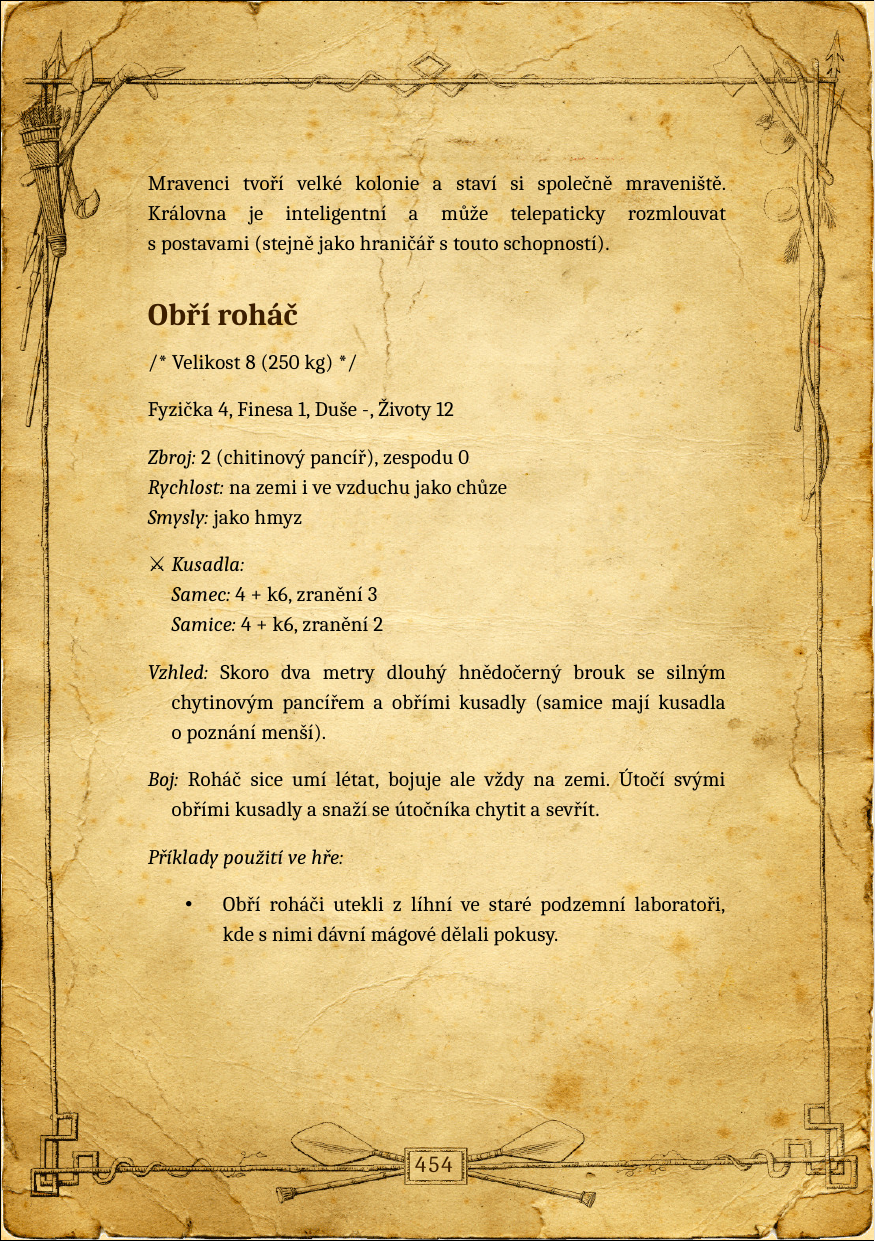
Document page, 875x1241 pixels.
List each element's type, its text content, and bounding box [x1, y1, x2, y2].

subtitle Obří roháč [148, 297, 726, 333]
text Zbroj: 2 (chitinový pancíř), zespodu 0 [148, 446, 726, 470]
text Samec: 4 + k6, zranění 3 [171, 583, 726, 607]
text Příklady použití ve hře: [148, 845, 726, 869]
text Fyzička 4, Finesa 1, Duše -, Životy 12 [148, 398, 726, 422]
text Boj: Roháč sice umí létat, bojuje ale vždy na zemi. Útočí svými obřími kusadly a⁠ snaží se útočníka chytit a⁠ sevřít. [148, 768, 726, 822]
text Vzhled: Skoro dva metry dlouhý hnědočerný brouk se silným chytinovým pancířem a⁠ obřími kusadly (samice mají kusadla o⁠ poznání menší). [148, 661, 726, 744]
text /* Velikost 8 (250 kg) */ [148, 351, 726, 374]
text Samice: 4 + k6, zranění 2 [171, 613, 726, 637]
picture [1, 1, 874, 1240]
text Rychlost: na zemi i⁠ ve vzduchu jako chůze [148, 476, 726, 499]
text ⚔ Kusadla: [148, 553, 726, 577]
text Smysly: jako hmyz [148, 506, 726, 529]
list Obří roháči utekli z⁠ líhní ve staré podzemní laboratoři, kde s⁠ nimi dávní mágové dělali pokusy. [185, 893, 726, 947]
text Mravenci tvoří velké kolonie a⁠ staví si společně mraveniště. Královna je inteligentní a⁠ může telepaticky rozmlouvat s⁠ postavami (stejně jako hraničář s⁠ touto schopností). [148, 172, 726, 256]
